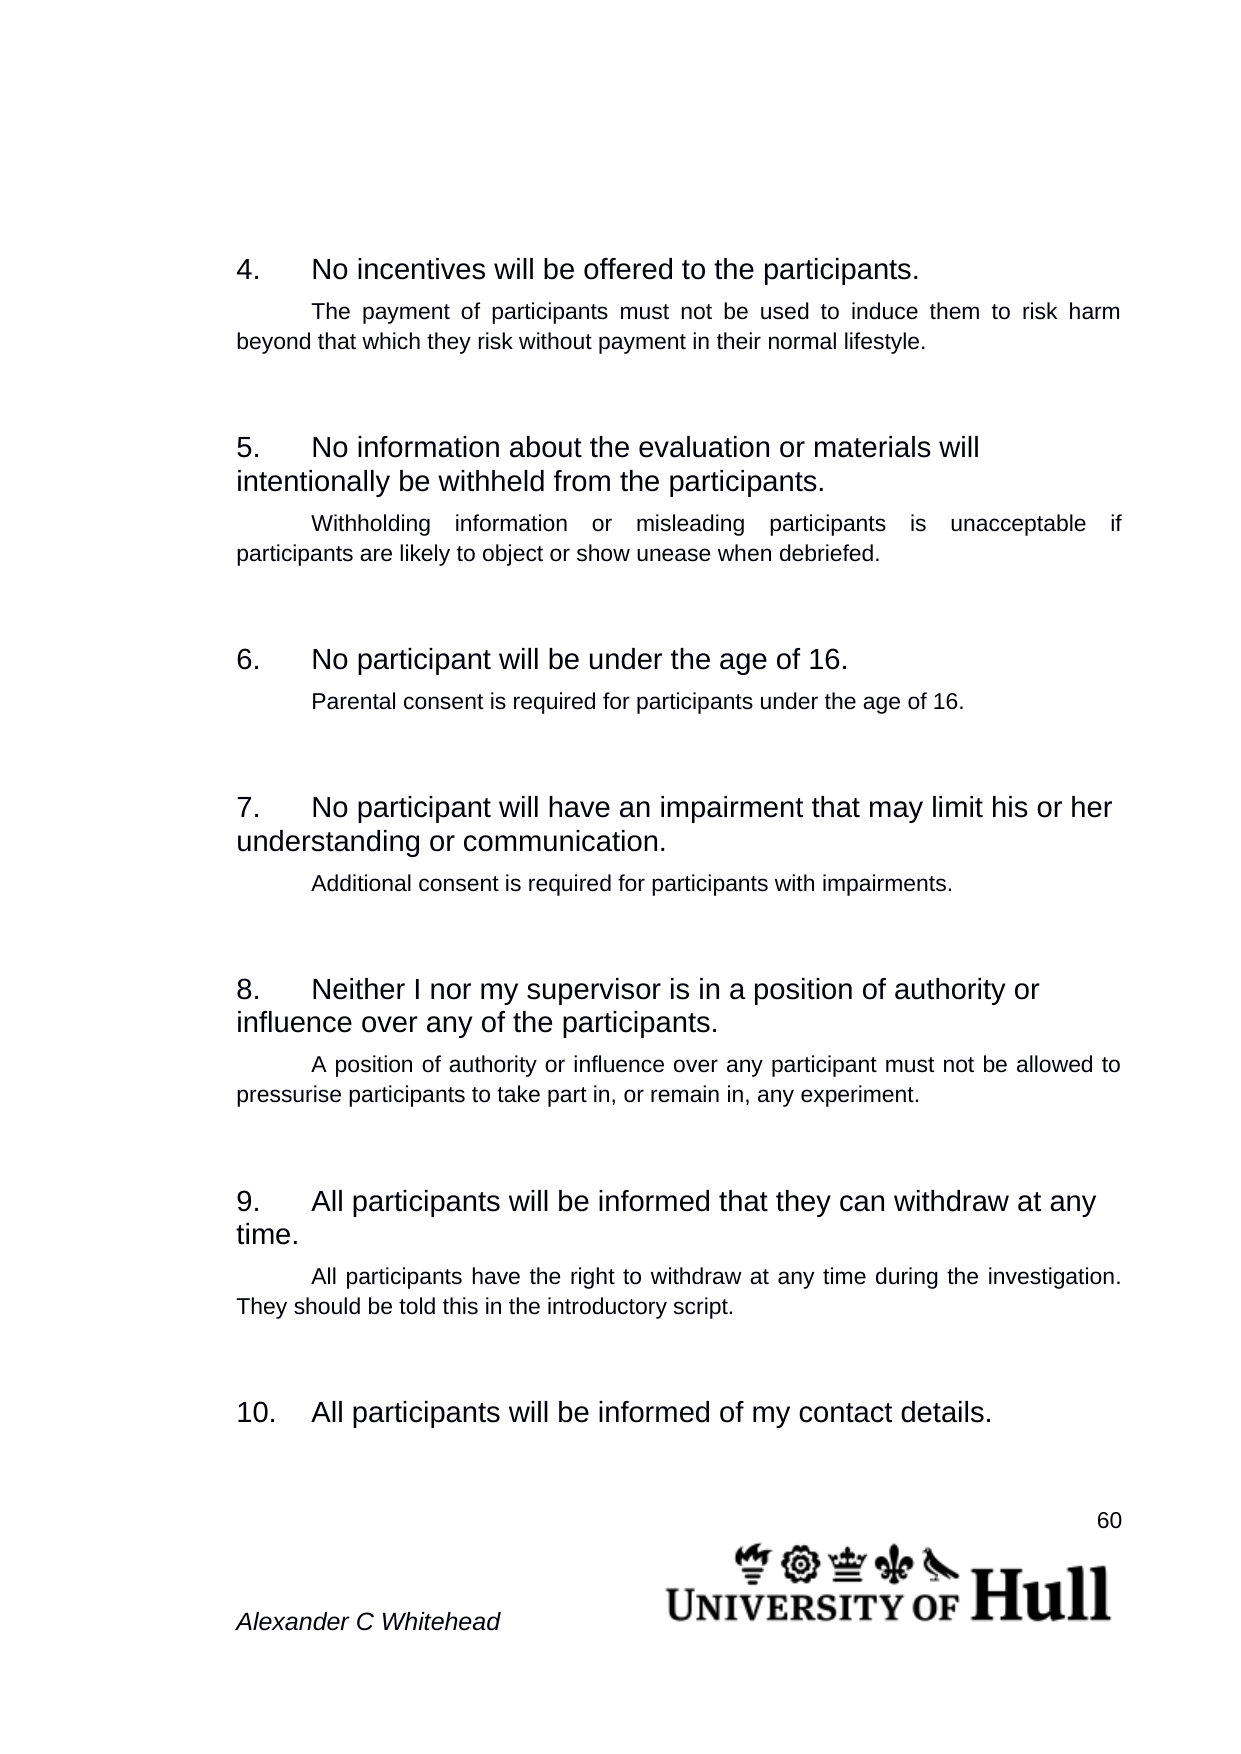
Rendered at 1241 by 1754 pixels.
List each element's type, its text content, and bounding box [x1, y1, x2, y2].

subtitle 9. All participants will be informed that they can withdraw at any time. [236, 1183, 1122, 1251]
text The payment of participants must not be used to induce them to risk harm beyond that which they risk without payment in their normal lifestyle. [236, 298, 1122, 354]
text A position of authority or influence over any participant must not be allowed to pressurise participants to take part in, or remain in, any experiment. [236, 1051, 1122, 1108]
text Withholding information or misleading participants is unacceptable if participants are likely to object or show unease when debriefed. [236, 509, 1122, 566]
subtitle 10. All participants will be informed of my contact details. [236, 1395, 1122, 1429]
text All participants have the right to withdraw at any time during the investigation. They should be told this in the introductory script. [236, 1263, 1122, 1320]
subtitle 8. Neither I nor my supervisor is in a position of authority or influence over any of the participants. [236, 972, 1122, 1039]
subtitle 5. No information about the evaluation or materials will intentionally be withheld from the participants. [236, 430, 1122, 497]
text Additional consent is required for participants with impairments. [236, 869, 1122, 896]
picture [659, 1533, 1119, 1631]
subtitle 7. No participant will have an impairment that may limit his or her understanding or communication. [236, 790, 1122, 857]
subtitle 6. No participant will be under the age of 16. [236, 642, 1122, 675]
subtitle 4. No incentives will be offered to the participants. [236, 252, 1122, 285]
text Parental consent is required for participants under the age of 16. [236, 688, 1122, 714]
